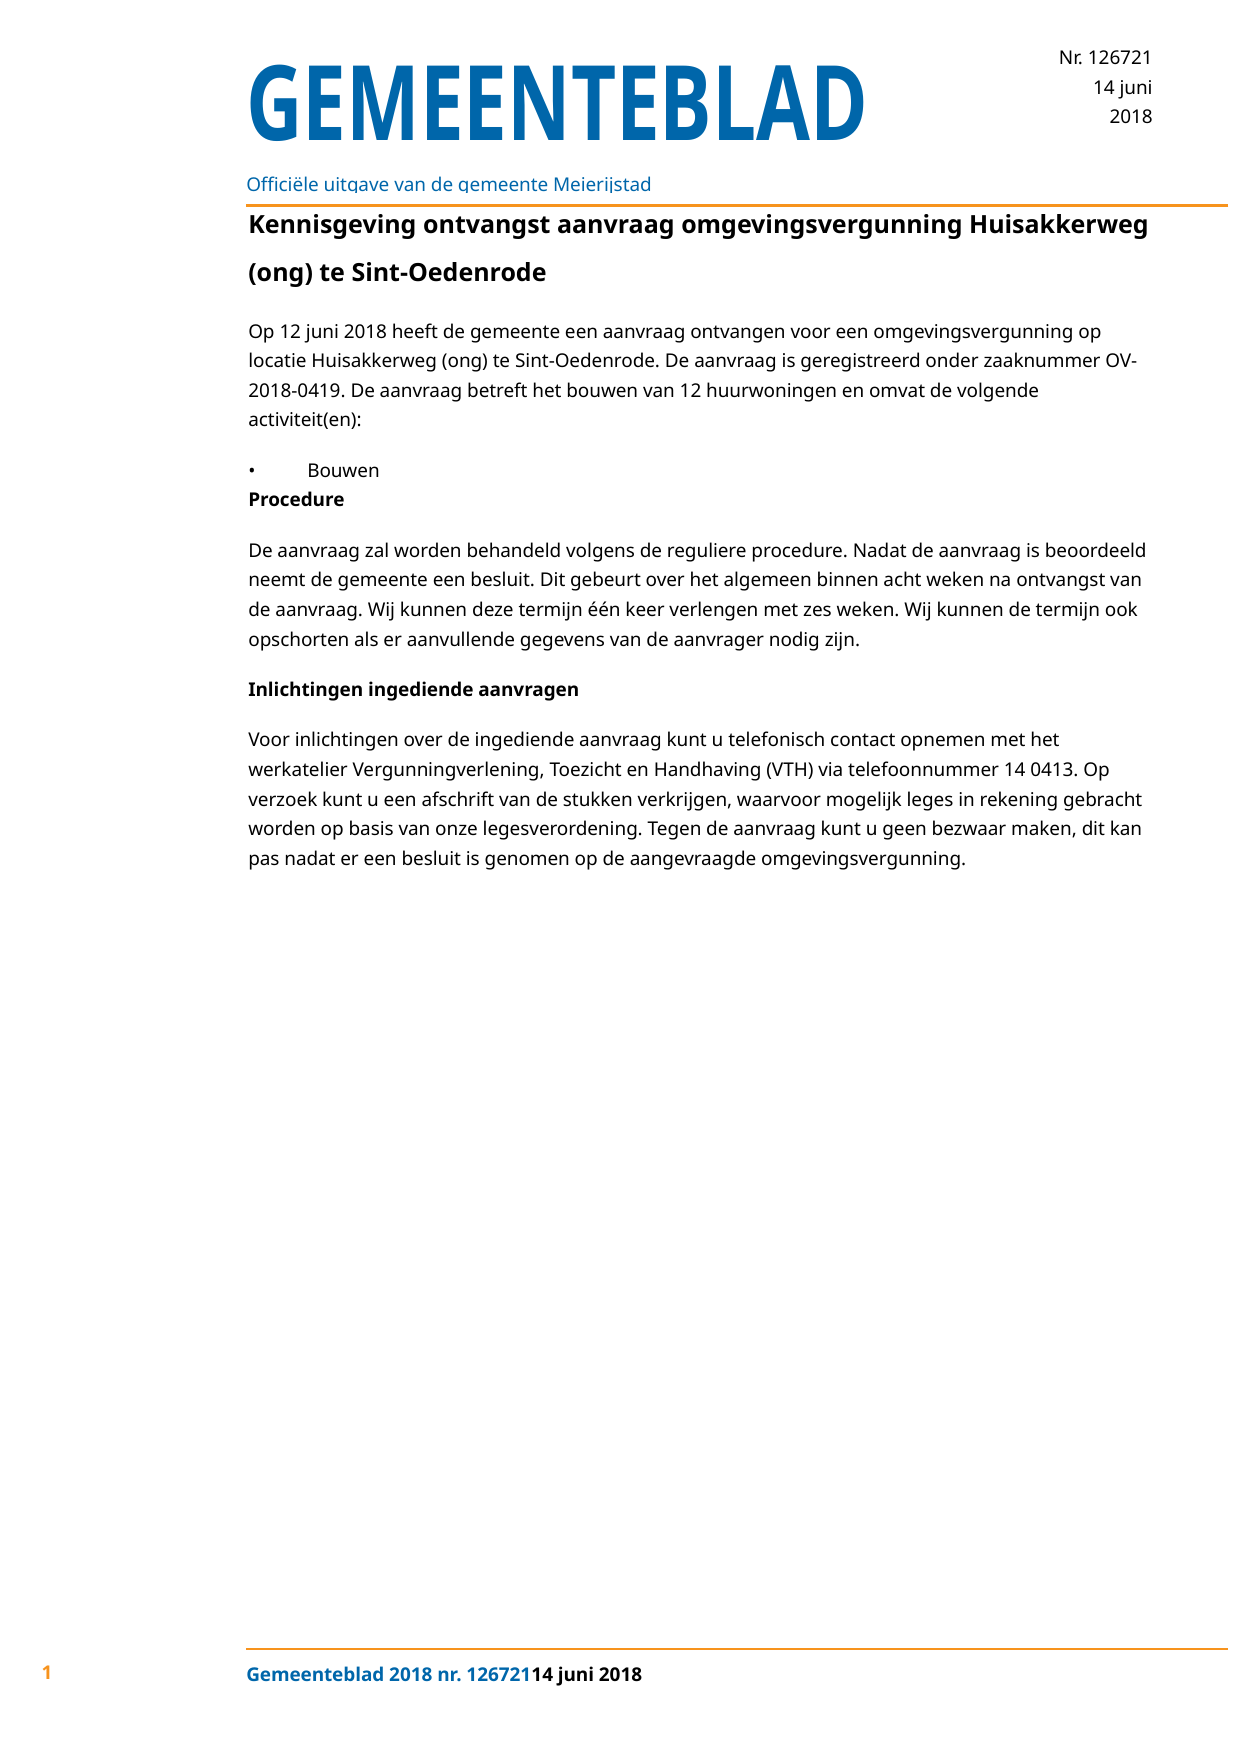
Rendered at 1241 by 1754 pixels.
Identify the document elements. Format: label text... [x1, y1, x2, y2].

list Bouwen [248, 457, 1152, 483]
text Kennisgeving ontvangst aanvraag omgevingsvergunning Huisakkerweg (ong) te Sint-Oedenrode [248, 207, 1152, 288]
text Inlichtingen ingediende aanvragen [248, 676, 1152, 702]
text Procedure [248, 487, 1152, 512]
text De aanvraag zal worden behandeld volgens de reguliere procedure. Nadat de aanvraag is beoordeeld neemt de gemeente een besluit. Dit gebeurt over het algemeen binnen acht weken na ontvangst van de aanvraag. Wij kunnen deze termijn één keer verlengen met zes weken. Wij kunnen de termijn ook opschorten als er aanvullende gegevens van de aanvrager nodig zijn. [248, 537, 1152, 652]
text Voor inlichtingen over de ingediende aanvraag kunt u telefonisch contact opnemen met het werkatelier Vergunningverlening, Toezicht en Handhaving (VTH) via telefoonnummer 14 0413. Op verzoek kunt u een afschrift van de stukken verkrijgen, waarvoor mogelijk leges in rekening gebracht worden op basis van onze legesverordening. Tegen de aanvraag kunt u geen bezwaar maken, dit kan pas nadat er een besluit is genomen op de aangevraagde omgevingsvergunning. [248, 727, 1152, 871]
picture [41, 47, 231, 172]
text Op 12 juni 2018 heeft de gemeente een aanvraag ontvangen voor een omgevingsvergunning op locatie Huisakkerweg (ong) te Sint-Oedenrode. De aanvraag is geregistreerd onder zaaknummer OV-2018-0419. De aanvraag betreft het bouwen van 12 huurwoningen en omvat de volgende activiteit(en): [248, 318, 1152, 432]
